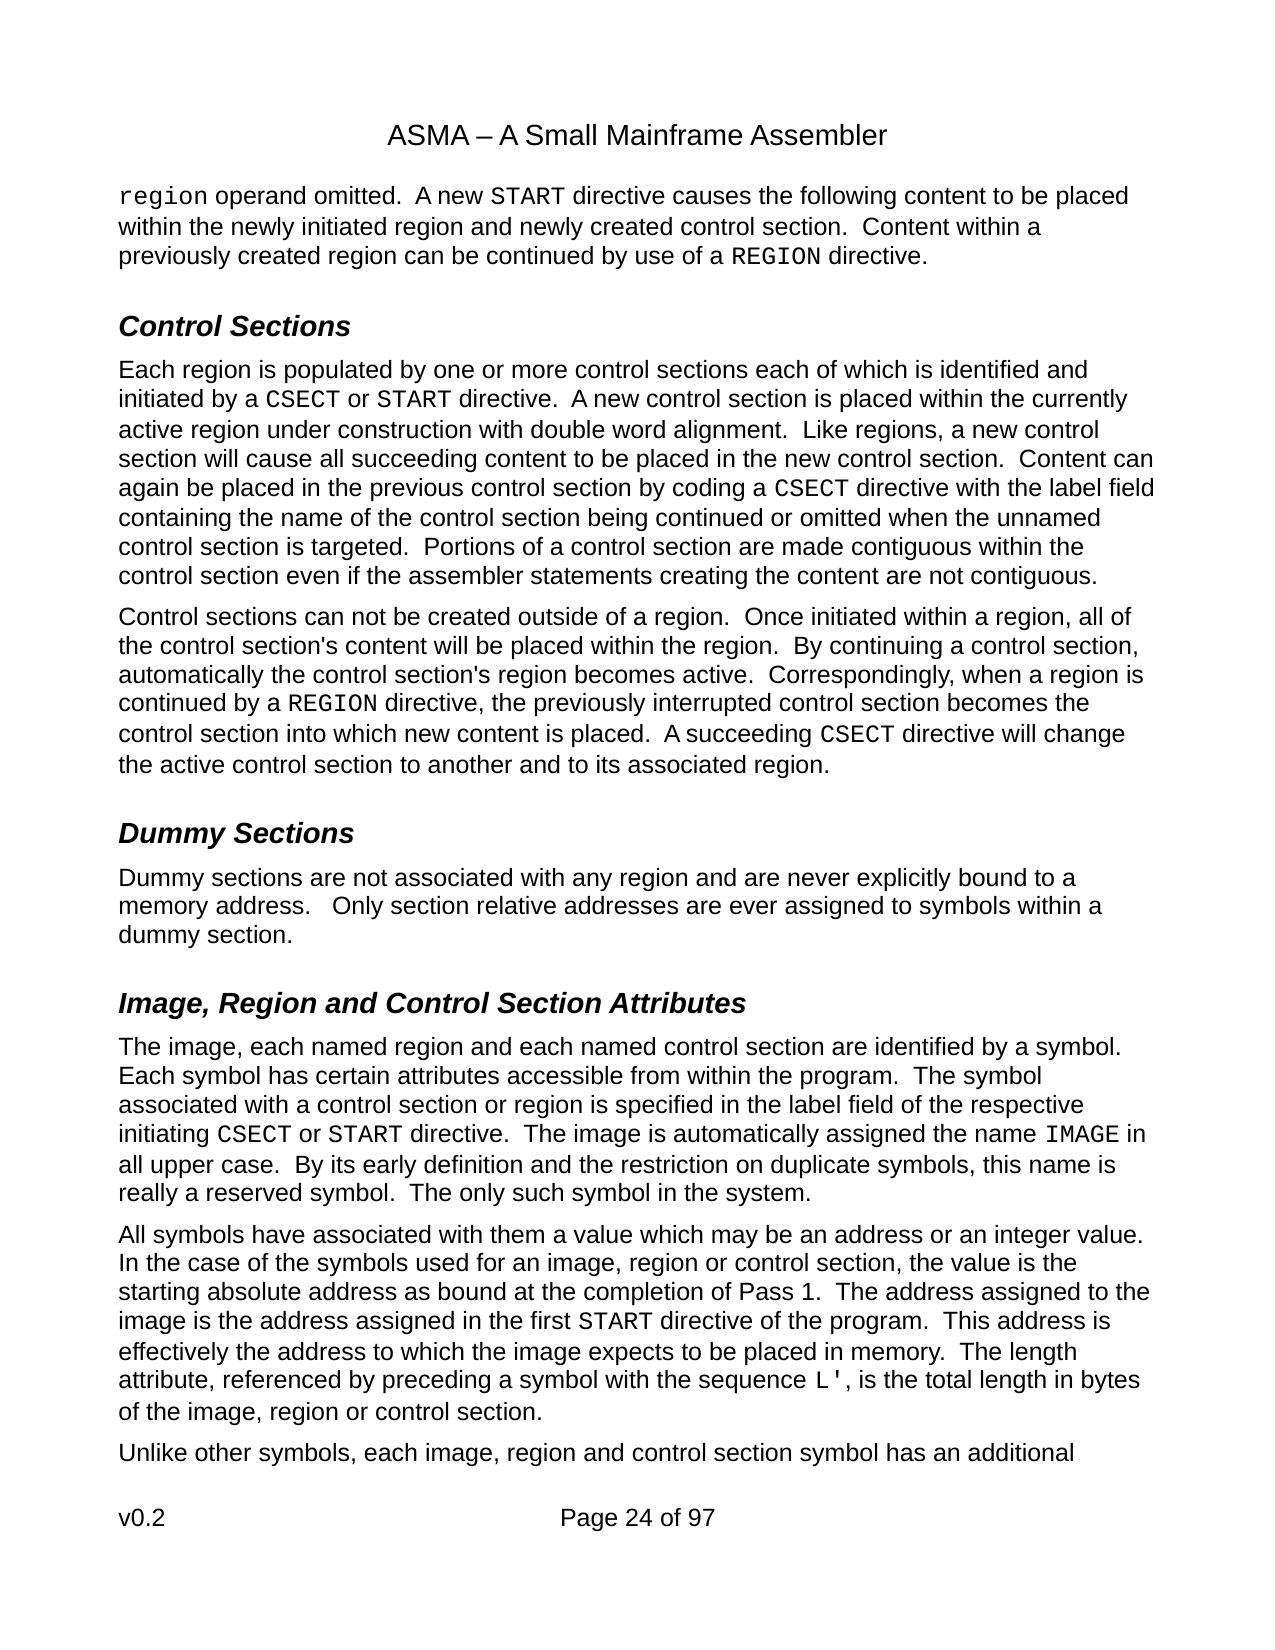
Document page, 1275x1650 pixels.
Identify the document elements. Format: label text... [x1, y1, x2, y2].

text All symbols have associated with them a value which may be an address or an integer value. In the case of the symbols used for an image, region or control section, the value is the starting absolute address as bound at the completion of Pass 1. The address assigned to the image is the address assigned in the first START directive of the program. This address is effectively the address to which the image expects to be placed in memory. The length attribute, referenced by preceding a symbol with the sequence L', is the total length in bytes of the image, region or control section. [118, 1219, 1157, 1425]
text Unlike other symbols, each image, region and control section symbol has an additional [118, 1438, 1157, 1466]
subtitle Image, Region and Control Section Attributes [118, 986, 1157, 1020]
text The image, each named region and each named control section are identified by a symbol. Each symbol has certain attributes accessible from within the program. The symbol associated with a control section or region is specified in the label field of the respective initiating CSECT or START directive. The image is automatically assigned the name IMAGE in all upper case. By its early definition and the restriction on duplicate symbols, this name is really a reserved symbol. The only such symbol in the system. [118, 1032, 1157, 1207]
text Each region is populated by one or more control sections each of which is identified and initiated by a CSECT or START directive. A new control section is placed within the currently active region under construction with double word alignment. Like regions, a new control section will cause all succeeding content to be placed in the new control section. Content can again be placed in the previous control section by coding a CSECT directive with the label field containing the name of the control section being continued or omitted when the unnamed control section is targeted. Portions of a control section are made contiguous within the control section even if the assembler statements creating the content are not contiguous. [118, 355, 1157, 590]
text region operand omitted. A new START directive causes the following content to be placed within the newly initiated region and newly created control section. Content within a previously created region can be continued by use of a REGION directive. [118, 181, 1157, 272]
subtitle Control Sections [118, 309, 1157, 343]
text Dummy sections are not associated with any region and are never explicitly bound to a memory address. Only section relative addresses are ever assigned to symbols within a dummy section. [118, 863, 1157, 949]
subtitle Dummy Sections [118, 817, 1157, 850]
text Control sections can not be created outside of a region. Once initiated within a region, all of the control section's content will be placed within the region. By continuing a control section, automatically the control section's region becomes active. Correspondingly, when a region is continued by a REGION directive, the previously interrupted control section becomes the control section into which new content is placed. A succeeding CSECT directive will change the active control section to another and to its associated region. [118, 602, 1157, 779]
